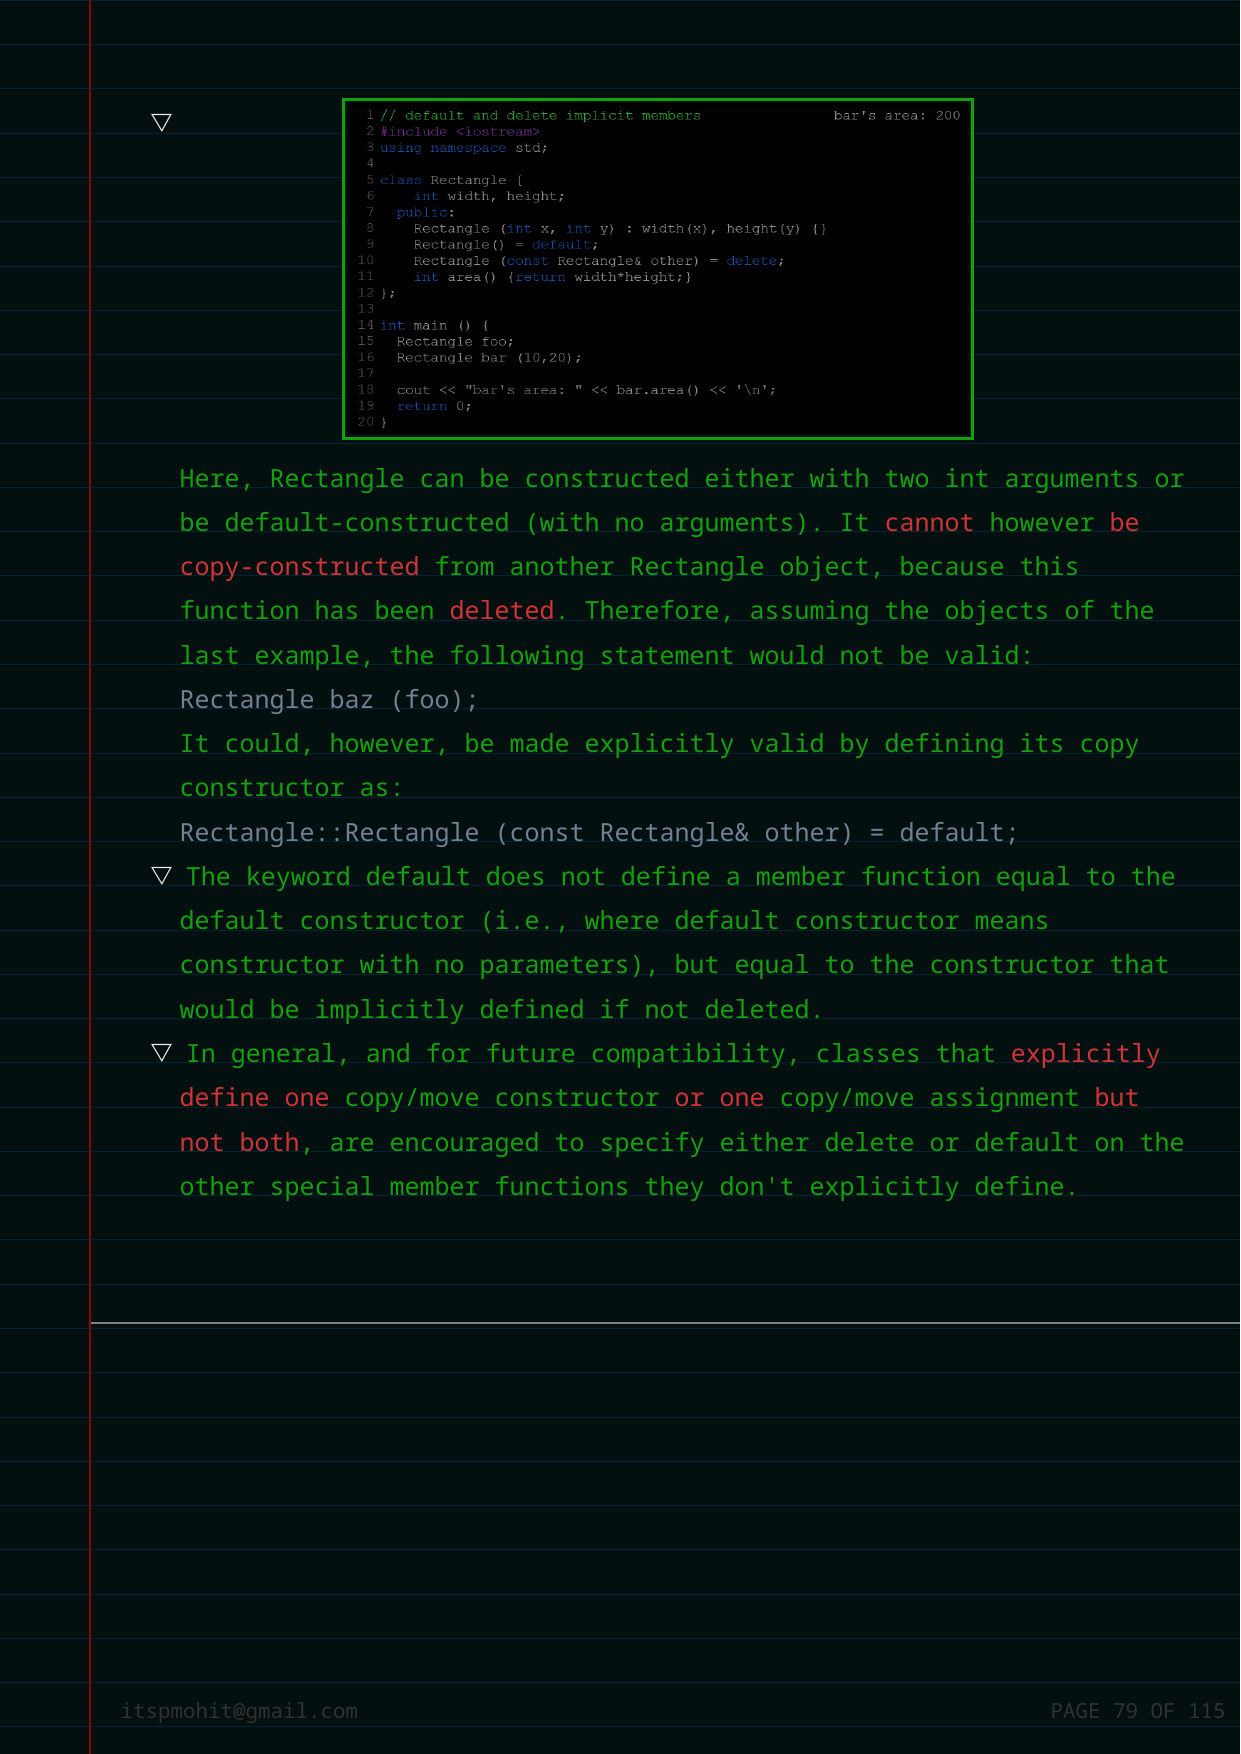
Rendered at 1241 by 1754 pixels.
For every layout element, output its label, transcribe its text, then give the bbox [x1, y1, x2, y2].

list The keyword default does not define a member function equal to the default constructor (i.e., where default constructor means constructor with no parameters), but equal to the constructor that would be implicitly defined if not deleted. [150, 850, 1196, 1027]
list Here, Rectangle can be constructed either with two int arguments or be default-constructed (with no arguments). It cannot however be copy-constructed from another Rectangle object, because this function has been deleted. Therefore, assuming the objects of the last example, the following statement would not be valid: Rectangle baz (foo); It could, however, be made explicitly valid by defining its copy constructor as: Rectangle::Rectangle (const Rectangle& other) = default; [150, 97, 1196, 850]
picture [347, 103, 969, 434]
list In general, and for future compatibility, classes that explicitly define one copy/move constructor or one copy/move assignment but not both, are encouraged to specify either delete or default on the other special member functions they don't explicitly define. [150, 1027, 1196, 1293]
